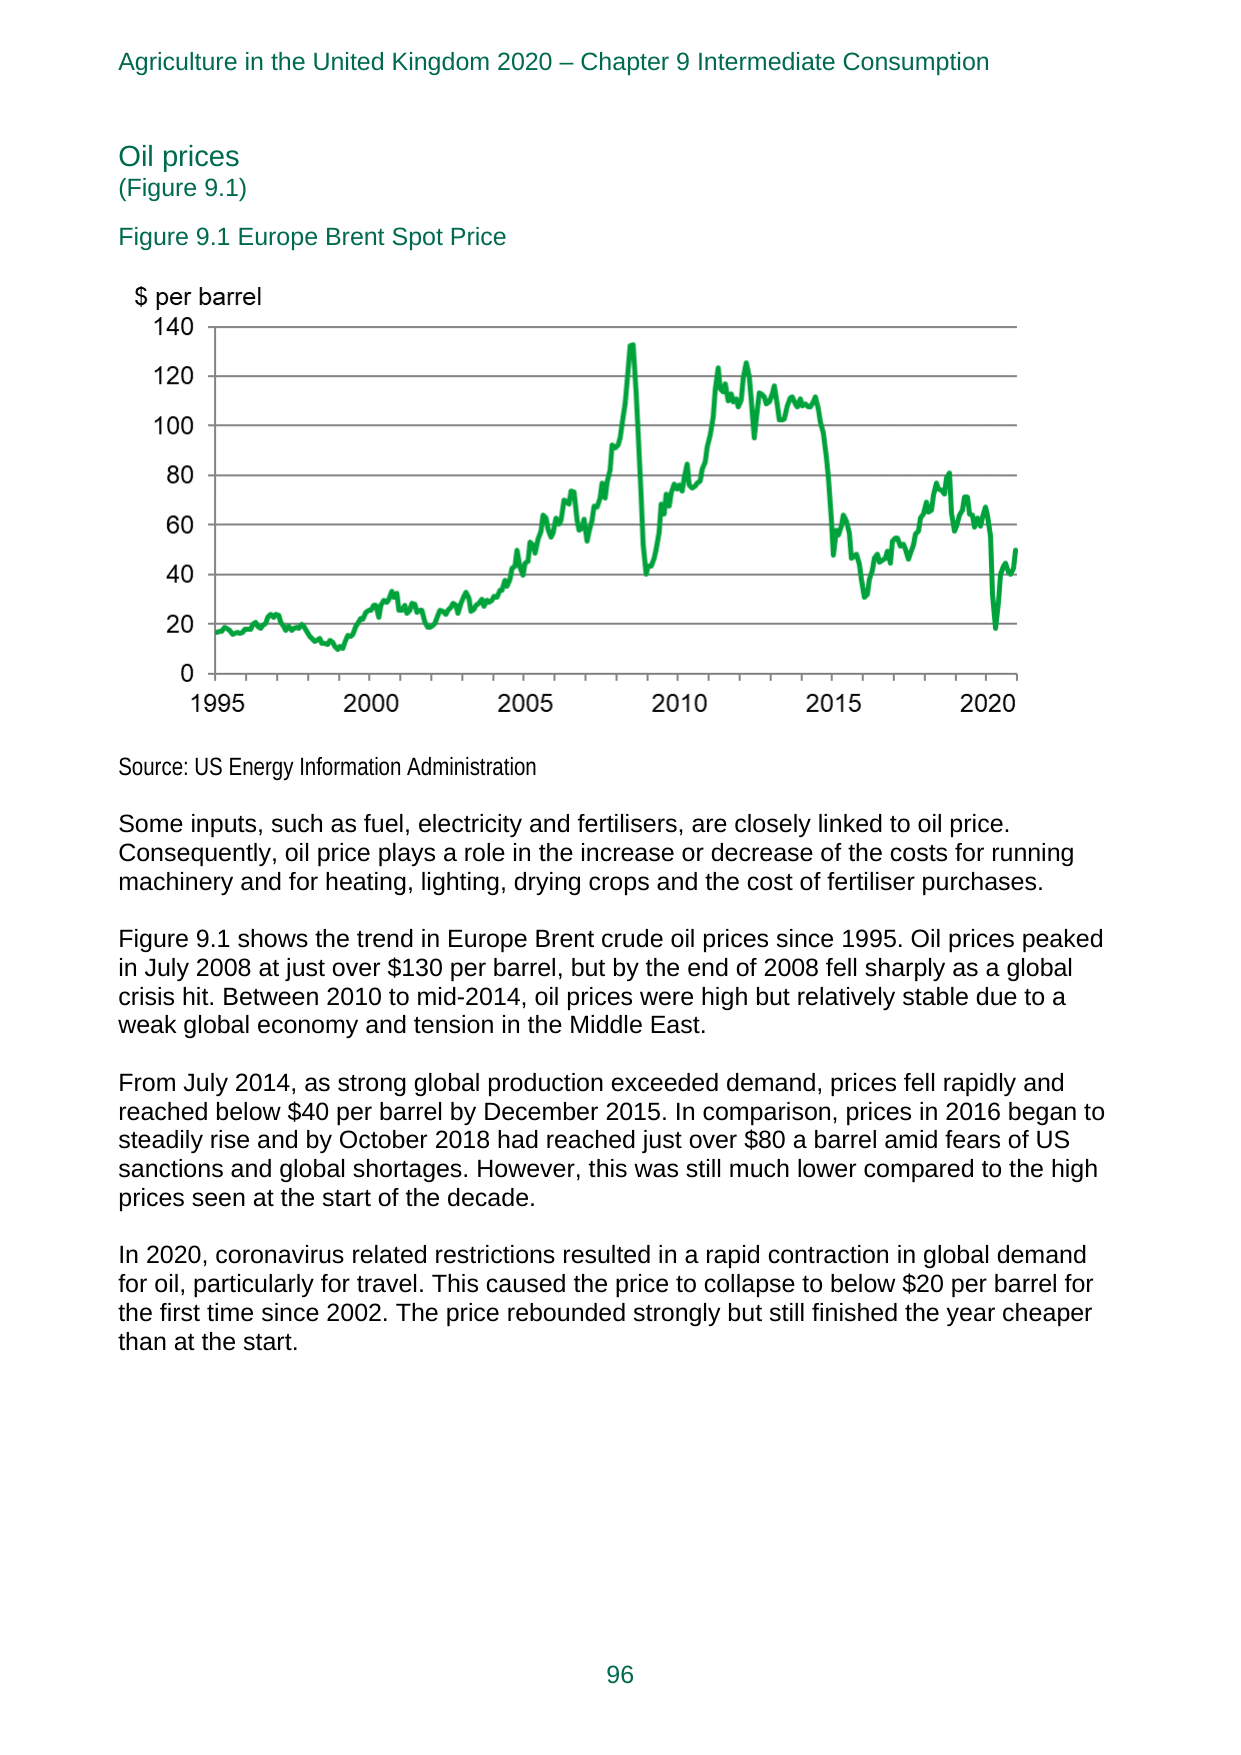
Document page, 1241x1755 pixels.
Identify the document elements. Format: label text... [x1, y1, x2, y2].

text Some inputs, such as fuel, electricity and fertilisers, are closely linked to oil price. Consequently, oil price plays a role in the increase or decrease of the costs for running machinery and for heating, lighting, drying crops and the cost of fertiliser purchases. [118, 809, 1122, 895]
text Source: US Energy Information Administration [118, 752, 1122, 780]
text In 2020, coronavirus related restrictions resulted in a rapid contraction in global demand for oil, particularly for travel. This caused the price to collapse to below $20 per barrel for the first time since 2002. The price rebounded strongly but still finished the year cheaper than at the start. [118, 1240, 1122, 1355]
text Figure 9.1 shows the trend in Europe Brent crude oil prices since 1995. Oil prices peaked in July 2008 at just over $130 per barrel, but by the end of 2008 fell sharply as a global crisis hit. Between 2010 to mid-2014, oil prices were high but relatively stable due to a weak global economy and tension in the Middle East. [118, 924, 1122, 1039]
text From July 2014, as strong global production exceeded demand, prices fell rapidly and reached below $40 per barrel by December 2015. In comparison, prices in 2016 began to steadily rise and by October 2018 had reached just over $80 a barrel amid fears of US sanctions and global shortages. However, this was still much lower compared to the high prices seen at the start of the decade. [118, 1068, 1122, 1212]
subtitle Oil prices (Figure 9.1) [118, 139, 1122, 201]
subtitle Figure 9.1 Europe Brent Spot Price [118, 222, 1122, 251]
